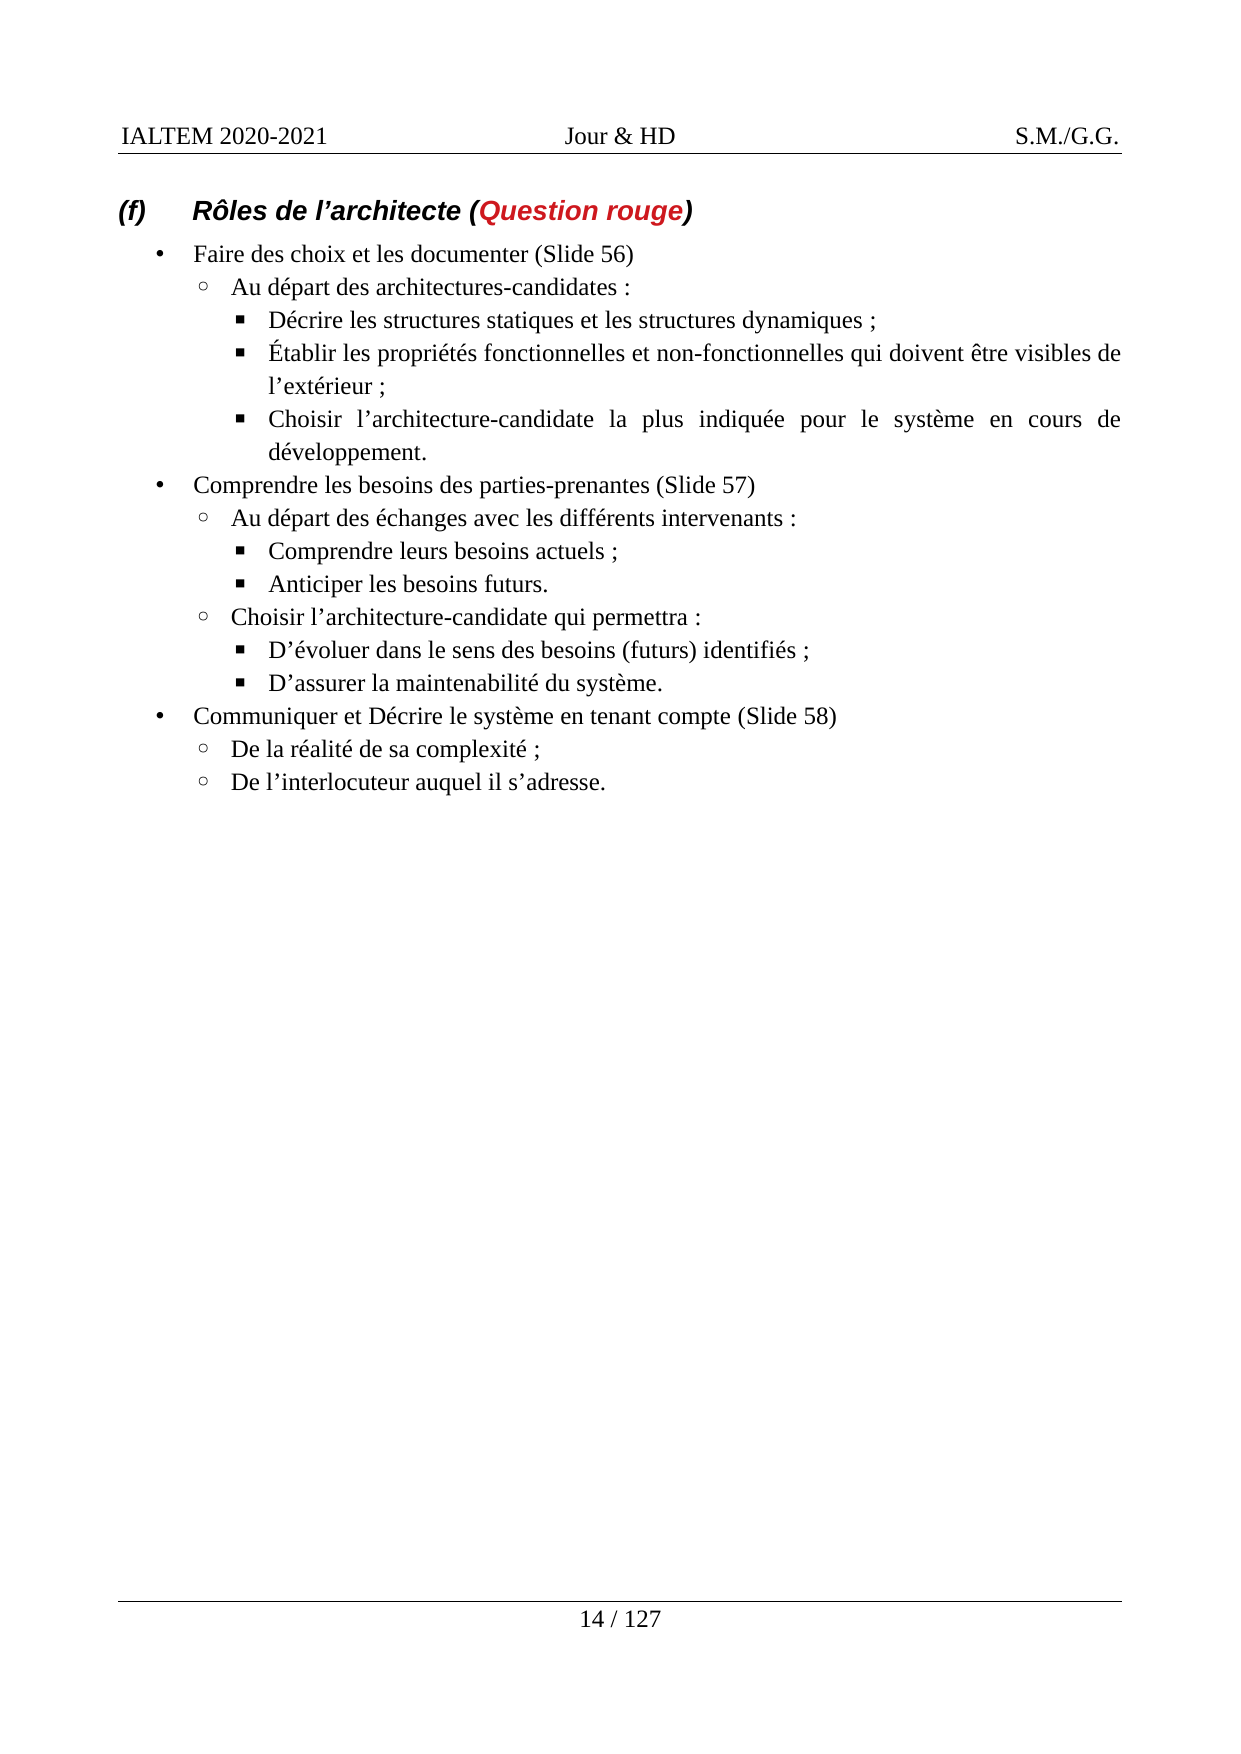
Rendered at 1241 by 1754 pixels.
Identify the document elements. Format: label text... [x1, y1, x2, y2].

list D’évoluer dans le sens des besoins (futurs) identifiés ; [231, 635, 1122, 664]
subtitle Rôles de l’architecte (Question rouge) [118, 195, 1122, 227]
list Au départ des échanges avec les différents intervenants : [193, 503, 1122, 532]
list Choisir l’architecture-candidate qui permettra : [193, 602, 1122, 631]
list Choisir l’architecture-candidate la plus indiquée pour le système en cours de développement. [231, 404, 1122, 466]
list De la réalité de sa complexité ; [193, 734, 1122, 763]
list Communiquer et Décrire le système en tenant compte (Slide 58) [156, 701, 1122, 730]
list Décrire les structures statiques et les structures dynamiques ; [231, 305, 1122, 334]
list Comprendre leurs besoins actuels ; [231, 536, 1122, 565]
list D’assurer la maintenabilité du système. [231, 668, 1122, 697]
list Anticiper les besoins futurs. [231, 569, 1122, 598]
list Comprendre les besoins des parties-prenantes (Slide 57) [156, 470, 1122, 499]
list Au départ des architectures-candidates : [193, 272, 1122, 301]
list Établir les propriétés fonctionnelles et non-fonctionnelles qui doivent être visibles de l’extérieur ; [231, 338, 1122, 400]
list De l’interlocuteur auquel il s’adresse. [193, 767, 1122, 796]
list Faire des choix et les documenter (Slide 56) [156, 239, 1122, 268]
